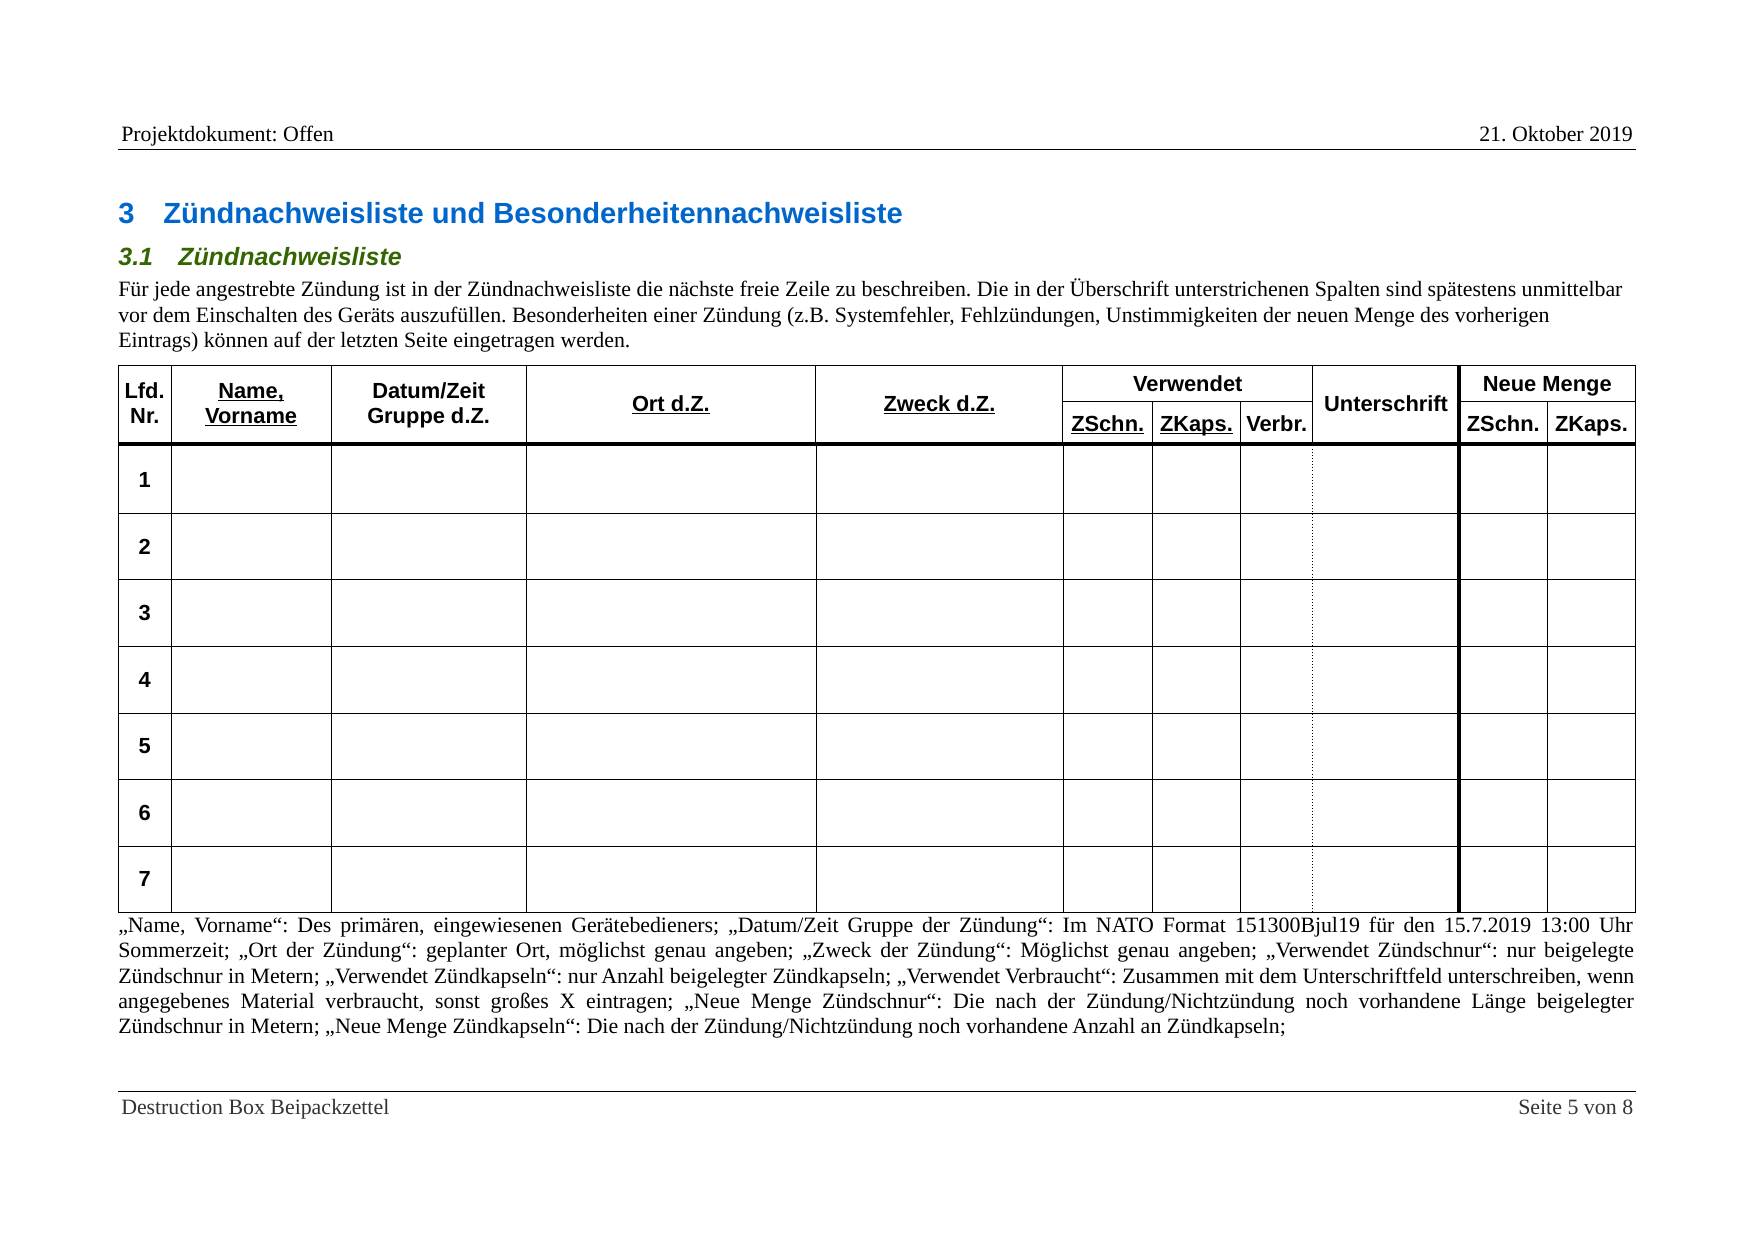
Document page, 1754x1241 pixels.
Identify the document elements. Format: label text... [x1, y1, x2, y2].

table_cell [1461, 647, 1547, 712]
table_cell [1241, 514, 1313, 579]
table_cell [1064, 647, 1152, 712]
table_cell [1241, 780, 1313, 846]
table_cell [1313, 580, 1457, 646]
table_cell [1064, 847, 1152, 912]
table_cell [1548, 647, 1635, 712]
table_cell ZSchn. [1063, 402, 1152, 442]
table_header Ort d.Z. [527, 366, 815, 442]
table_cell [1064, 780, 1152, 846]
table_cell [1461, 847, 1547, 912]
table_cell [817, 714, 1063, 779]
table_header Datum/Zeit Gruppe d.Z. [332, 366, 526, 442]
table_cell [527, 580, 816, 646]
text Für jede angestrebte Zündung ist in der Zündnachweisliste die nächste freie Zeile zu beschreiben. Die in der Überschrift unterstrichenen Spalten sind spätestens unmittelbar vor dem Einschalten des Geräts auszufüllen. Besonderheiten einer Zündung (z.B. Systemfehler, Fehlzündungen, Unstimmigkeiten der neuen Menge des vorherigen Eintrags) können auf der letzten Seite eingetragen werden. [118, 276, 1636, 352]
text „Name, Vorname“: Des primären, eingewiesenen Gerätebedieners; „Datum/Zeit Gruppe der Zündung“: Im NATO Format 151300Bjul19 für den 15.7.2019 13:00 Uhr Sommerzeit; „Ort der Zündung“: geplanter Ort, möglichst genau angeben; „Zweck der Zündung“: Möglichst genau angeben; „Verwendet Zündschnur“: nur beigelegte Zündschnur in Metern; „Verwendet Zündkapseln“: nur Anzahl beigelegter Zündkapseln; „Verwendet Verbraucht“: Zusammen mit dem Unterschriftfeld unterschreiben, wenn angegebenes Material verbraucht, sonst großes X eintragen; „Neue Menge Zündschnur“: Die nach der Zündung/Nichtzündung noch vorhandene Länge beigelegter Zündschnur in Metern; „Neue Menge Zündkapseln“: Die nach der Zündung/Nichtzündung noch vorhandene Anzahl an Zündkapseln; [118, 913, 1636, 1038]
table_cell [332, 647, 526, 712]
table_cell [527, 780, 816, 846]
table_cell [527, 847, 816, 912]
table_cell 3 [119, 580, 171, 646]
table_cell [1241, 714, 1313, 779]
table_cell [1313, 446, 1457, 513]
table_header Unterschrift [1313, 366, 1457, 442]
table_cell [1313, 847, 1457, 912]
table_cell ZKaps. [1548, 402, 1635, 442]
table_cell [1153, 847, 1240, 912]
table_cell [1548, 714, 1635, 779]
subtitle Zündnachweisliste [118, 242, 1636, 271]
table_cell [1548, 514, 1635, 579]
table_cell [1313, 514, 1457, 579]
table_cell [1313, 780, 1457, 846]
table_cell [332, 714, 526, 779]
table_cell [332, 514, 526, 579]
table_cell 1 [119, 446, 171, 513]
table_header Verwendet [1063, 366, 1312, 401]
subtitle Zündnachweisliste und Besonderheitennachweisliste [118, 196, 1636, 230]
table_cell [332, 847, 526, 912]
table_cell [527, 714, 816, 779]
table_cell [1153, 780, 1240, 846]
table_cell Verbr. [1241, 402, 1312, 442]
table_cell [172, 647, 331, 712]
table_cell [817, 647, 1063, 712]
table_cell [1313, 647, 1457, 712]
table_cell [1461, 514, 1547, 579]
table_cell [1153, 446, 1240, 513]
table_header Name, Vorname [172, 366, 331, 442]
table_cell [527, 647, 816, 712]
table_cell ZSchn. [1461, 402, 1547, 442]
table_cell [1548, 847, 1635, 912]
table_cell [1548, 780, 1635, 846]
table_cell ZKaps. [1153, 402, 1240, 442]
table_cell [527, 446, 816, 513]
table_cell [1461, 714, 1547, 779]
table_cell [1064, 580, 1152, 646]
table_cell [172, 514, 331, 579]
table_cell [332, 580, 526, 646]
table_cell [172, 780, 331, 846]
table_header Lfd. Nr. [119, 366, 171, 442]
table_cell 5 [119, 714, 171, 779]
table_cell [332, 446, 526, 513]
table_cell [817, 446, 1063, 513]
table_cell [527, 514, 816, 579]
table_cell [172, 847, 331, 912]
table_cell [1153, 714, 1240, 779]
table_cell [1241, 446, 1313, 513]
table_cell [1461, 446, 1547, 513]
table_header Neue Menge [1461, 366, 1635, 401]
table_cell [817, 847, 1063, 912]
table_cell [1241, 647, 1313, 712]
table_cell [817, 514, 1063, 579]
table_cell 7 [119, 847, 171, 912]
table_cell [1153, 580, 1240, 646]
table_cell [1548, 580, 1635, 646]
table_cell [1548, 446, 1635, 513]
table_cell [1064, 714, 1152, 779]
table_cell [1313, 714, 1457, 779]
table_cell [172, 580, 331, 646]
table_cell [1461, 780, 1547, 846]
table_cell [172, 446, 331, 513]
table_cell [1064, 514, 1152, 579]
table_cell [1461, 580, 1547, 646]
table_cell [1153, 514, 1240, 579]
table_cell [172, 714, 331, 779]
table_cell [332, 780, 526, 846]
table_header Zweck d.Z. [816, 366, 1062, 442]
table_cell 2 [119, 514, 171, 579]
table_cell [1241, 847, 1313, 912]
table_cell [1241, 580, 1313, 646]
table_cell [817, 580, 1063, 646]
table_cell 4 [119, 647, 171, 712]
table_cell 6 [119, 780, 171, 846]
table_cell [1153, 647, 1240, 712]
table_cell [1064, 446, 1152, 513]
table_cell [817, 780, 1063, 846]
